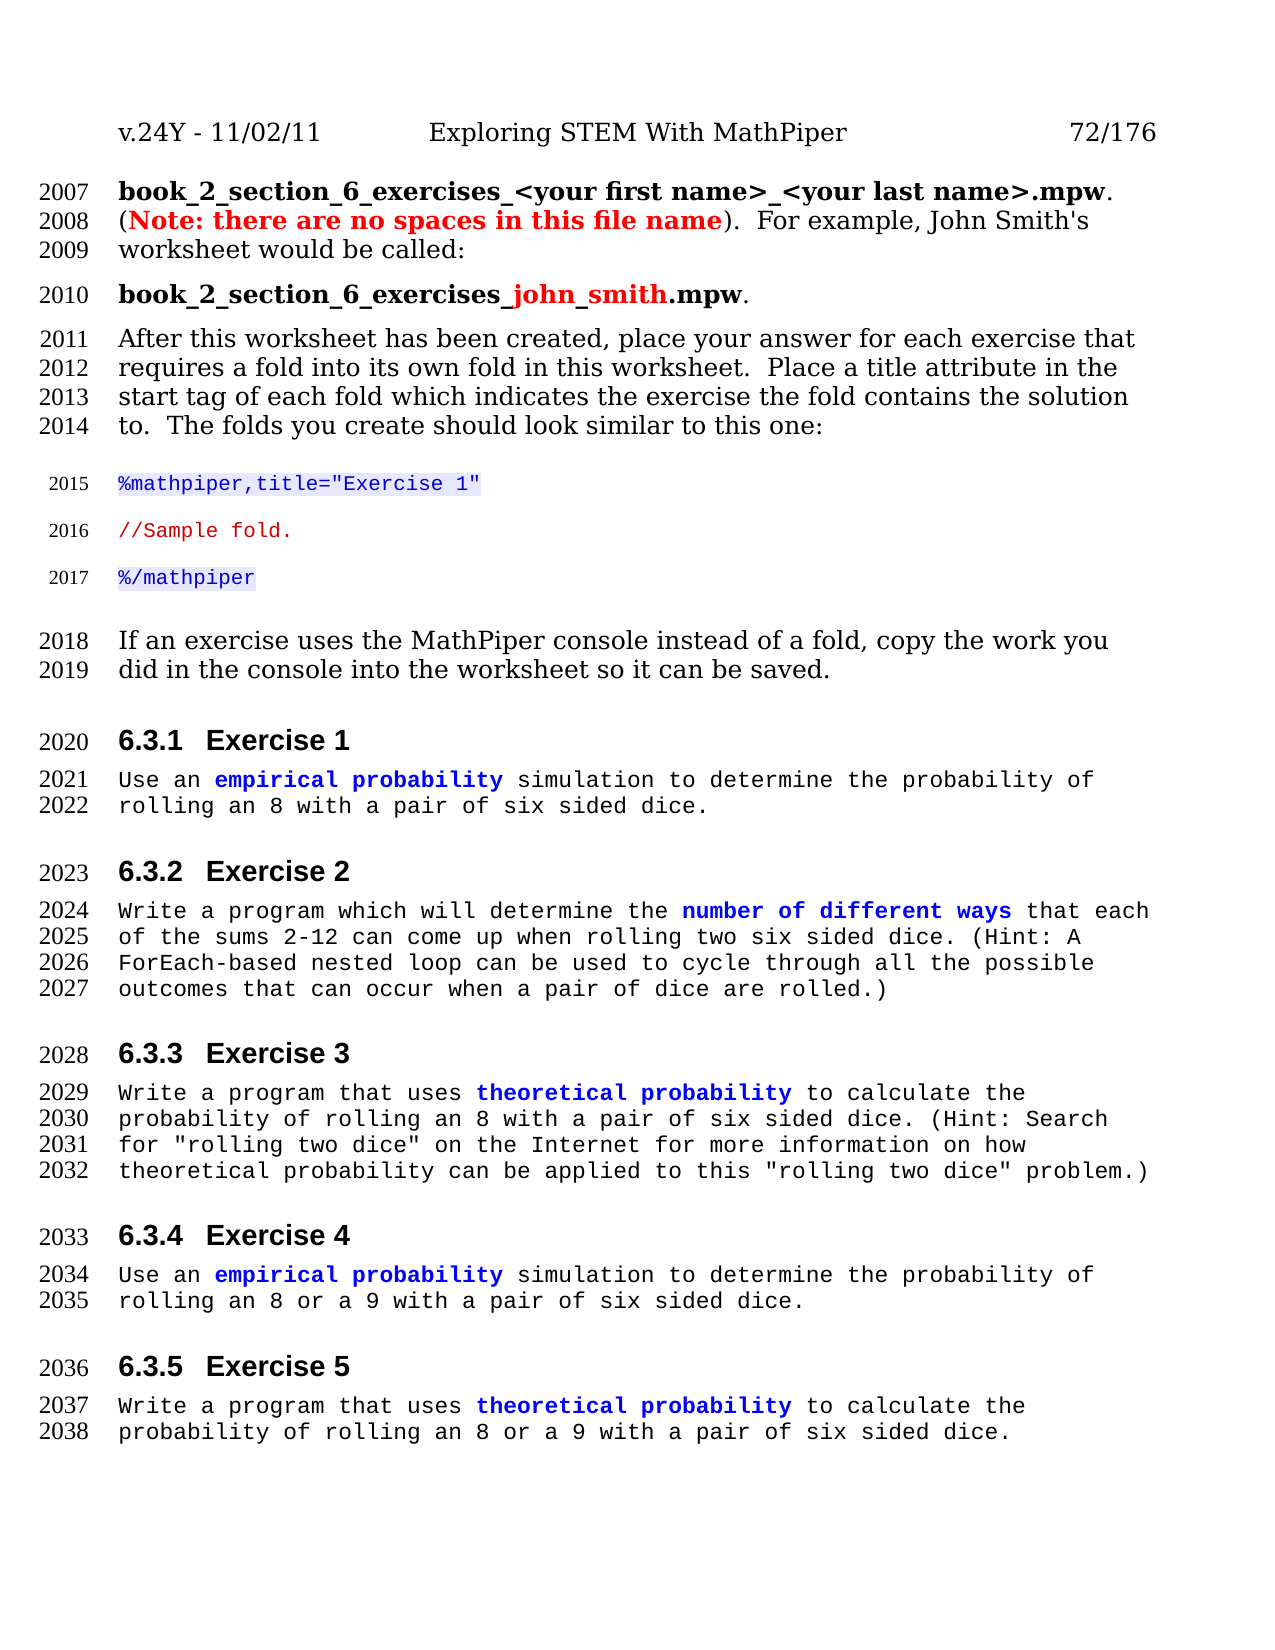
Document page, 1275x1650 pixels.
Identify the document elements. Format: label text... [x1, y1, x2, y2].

text Use an empirical probability simulation to determine the probability of rolling an 8 with a pair of six sided dice. [118, 769, 1157, 821]
text book_2_section_6_exercises_john_smith.mpw. [118, 280, 1157, 309]
text %/mathpiper [118, 567, 1157, 591]
subtitle Exercise 3 [118, 1036, 1157, 1069]
text //Sample fold. [118, 520, 1157, 544]
subtitle Exercise 1 [118, 723, 1157, 757]
text %mathpiper,title="Exercise 1" [118, 473, 1157, 496]
text After this worksheet has been created, place your answer for each exercise that requires a fold into its own fold in this worksheet. Place a title attribute in the start tag of each fold which indicates the exercise the fold contains the solution to. The folds you create should look similar to this one: [118, 324, 1157, 441]
subtitle Exercise 4 [118, 1218, 1157, 1252]
text Use an empirical probability simulation to determine the probability of rolling an 8 or a 9 with a pair of six sided dice. [118, 1264, 1157, 1316]
text book_2_section_6_exercises_<your first name>_<your last name>.mpw. (Note: there are no spaces in this file name). For example, John Smith's worksheet would be called: [118, 177, 1157, 265]
text Write a program that uses theoretical probability to calculate the probability of rolling an 8 or a 9 with a pair of six sided dice. [118, 1394, 1157, 1446]
text Write a program that uses theoretical probability to calculate the probability of rolling an 8 with a pair of six sided dice. (Hint: Search for "rolling two dice" on the Internet for more information on how theoretical probability can be applied to this "rolling two dice" problem.) [118, 1081, 1157, 1185]
text If an exercise uses the MathPiper console instead of a fold, copy the work you did in the console into the worksheet so it can be saved. [118, 626, 1157, 684]
subtitle Exercise 5 [118, 1349, 1157, 1382]
text Write a program which will determine the number of different ways that each of the sums 2-12 can come up when rolling two six sided dice. (Hint: A ForEach-based nested loop can be used to cycle through all the possible outcomes that can occur when a pair of dice are rolled.) [118, 899, 1157, 1003]
subtitle Exercise 2 [118, 854, 1157, 887]
